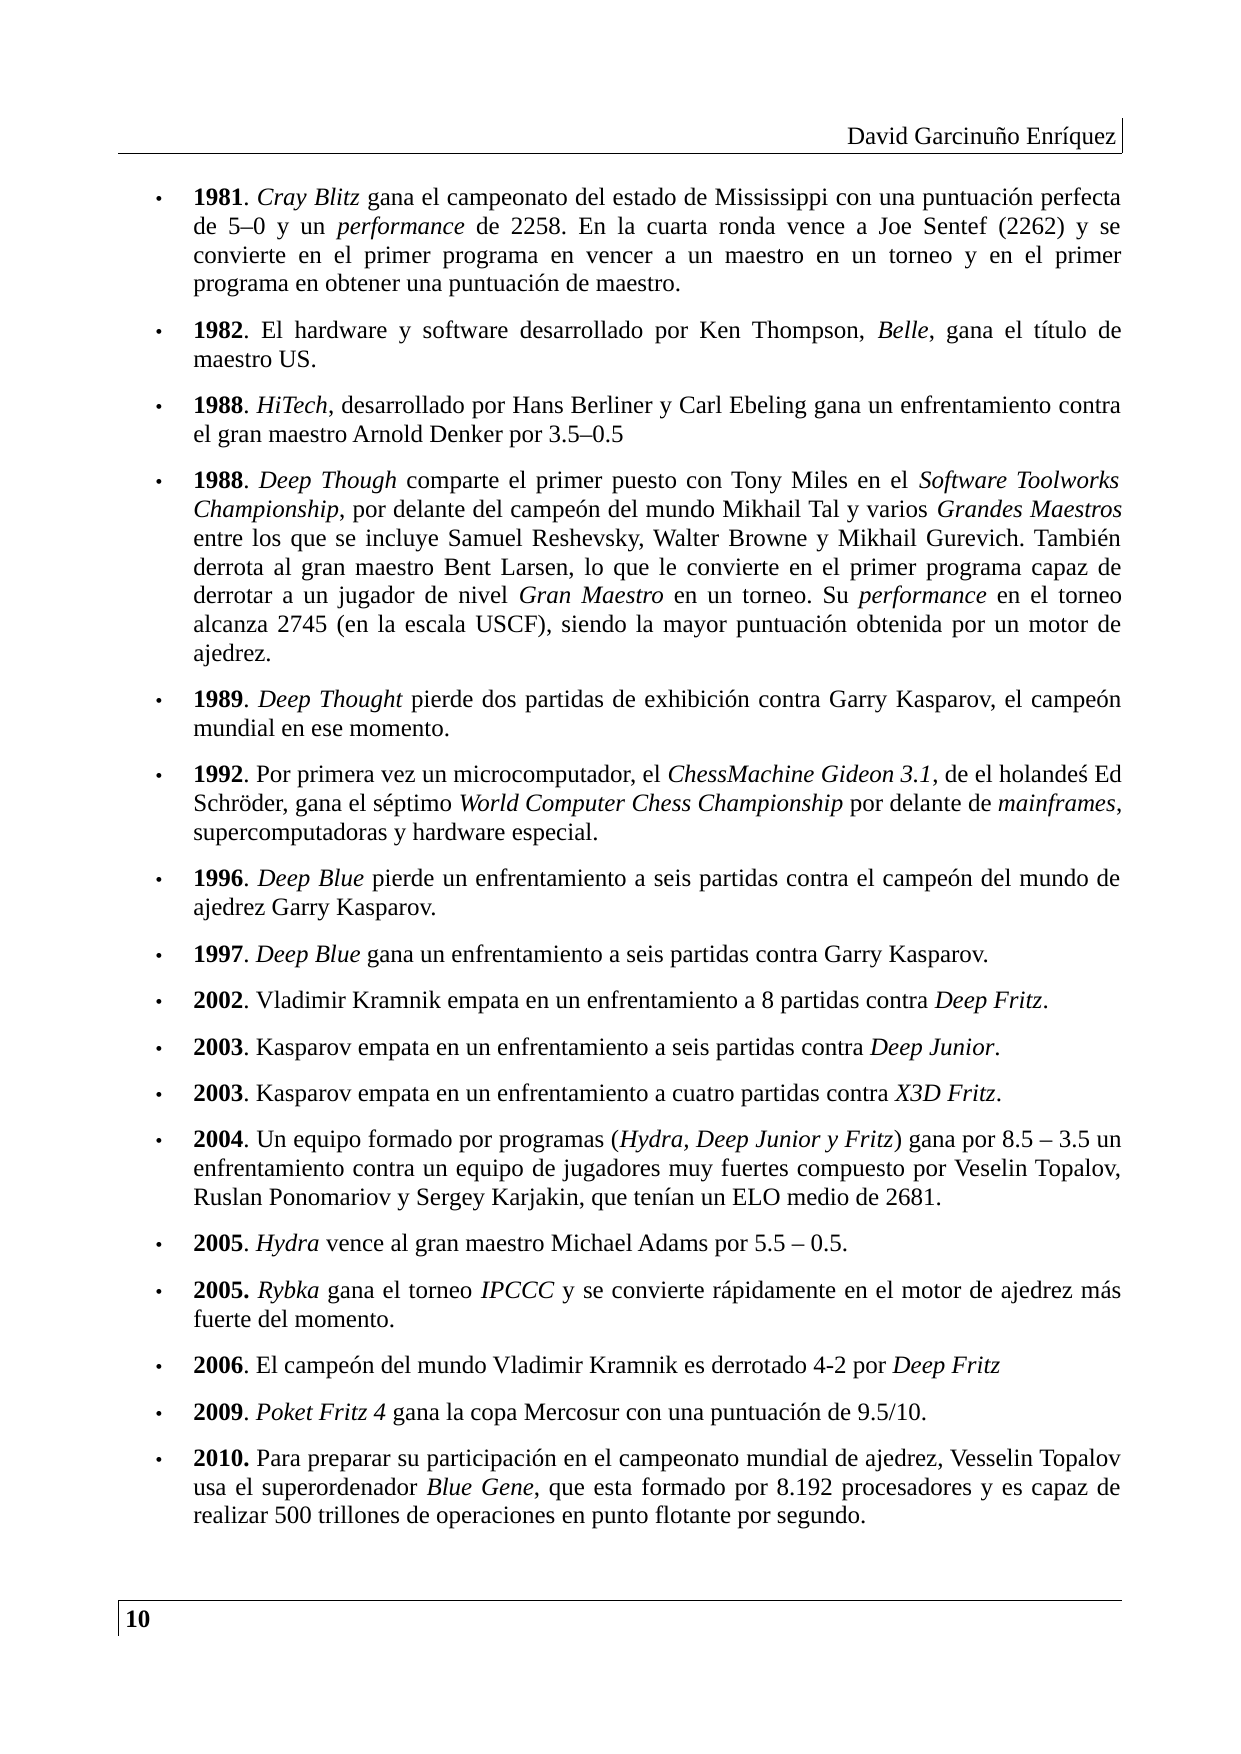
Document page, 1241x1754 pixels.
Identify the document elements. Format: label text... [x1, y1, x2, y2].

list 2002. Vladimir Kramnik empata en un enfrentamiento a 8 partidas contra Deep Fritz. [156, 985, 1122, 1014]
list 1992. Por primera vez un microcomputador, el ChessMachine Gideon 3.1, de el holandeś Ed Schröder, gana el séptimo World Computer Chess Championship por delante de mainframes, supercomputadoras y hardware especial. [156, 759, 1122, 846]
list 1996. Deep Blue pierde un enfrentamiento a seis partidas contra el campeón del mundo de ajedrez Garry Kasparov. [156, 863, 1122, 921]
list 2009. Poket Fritz 4 gana la copa Mercosur con una puntuación de 9.5/10. [156, 1397, 1122, 1425]
list 2010. Para preparar su participación en el campeonato mundial de ajedrez, Vesselin Topalov usa el superordenador Blue Gene, que esta formado por 8.192 procesadores y es capaz de realizar 500 trillones de operaciones en punto flotante por segundo. [156, 1443, 1122, 1529]
list 1982. El hardware y software desarrollado por Ken Thompson, Belle, gana el título de maestro US. [156, 315, 1122, 372]
list 1988. Deep Though comparte el primer puesto con Tony Miles en el Software Toolworks Championship, por delante del campeón del mundo Mikhail Tal y varios Grandes Maestros entre los que se incluye Samuel Reshevsky, Walter Browne y Mikhail Gurevich. También derrota al gran maestro Bent Larsen, lo que le convierte en el primer programa capaz de derrotar a un jugador de nivel Gran Maestro en un torneo. Su performance en el torneo alcanza 2745 (en la escala USCF), siendo la mayor puntuación obtenida por un motor de ajedrez. [156, 465, 1122, 667]
list 1981. Cray Blitz gana el campeonato del estado de Mississippi con una puntuación perfecta de 5–0 y un performance de 2258. En la cuarta ronda vence a Joe Sentef (2262) y se convierte en el primer programa en vencer a un maestro en un torneo y en el primer programa en obtener una puntuación de maestro. [156, 182, 1122, 297]
list 2005. Rybka gana el torneo IPCCC y se convierte rápidamente en el motor de ajedrez más fuerte del momento. [156, 1275, 1122, 1332]
list 2004. Un equipo formado por programas (Hydra, Deep Junior y Fritz) gana por 8.5 – 3.5 un enfrentamiento contra un equipo de jugadores muy fuertes compuesto por Veselin Topalov, Ruslan Ponomariov y Sergey Karjakin, que tenían un ELO medio de 2681. [156, 1124, 1122, 1211]
list 2006. El campeón del mundo Vladimir Kramnik es derrotado 4-2 por Deep Fritz [156, 1350, 1122, 1379]
list 1997. Deep Blue gana un enfrentamiento a seis partidas contra Garry Kasparov. [156, 939, 1122, 967]
list 2003. Kasparov empata en un enfrentamiento a cuatro partidas contra X3D Fritz. [156, 1078, 1122, 1107]
list 2005. Hydra vence al gran maestro Michael Adams por 5.5 – 0.5. [156, 1228, 1122, 1257]
list 2003. Kasparov empata en un enfrentamiento a seis partidas contra Deep Junior. [156, 1032, 1122, 1060]
list 1988. HiTech, desarrollado por Hans Berliner y Carl Ebeling gana un enfrentamiento contra el gran maestro Arnold Denker por 3.5–0.5 [156, 390, 1122, 448]
list 1989. Deep Thought pierde dos partidas de exhibición contra Garry Kasparov, el campeón mundial en ese momento. [156, 684, 1122, 742]
